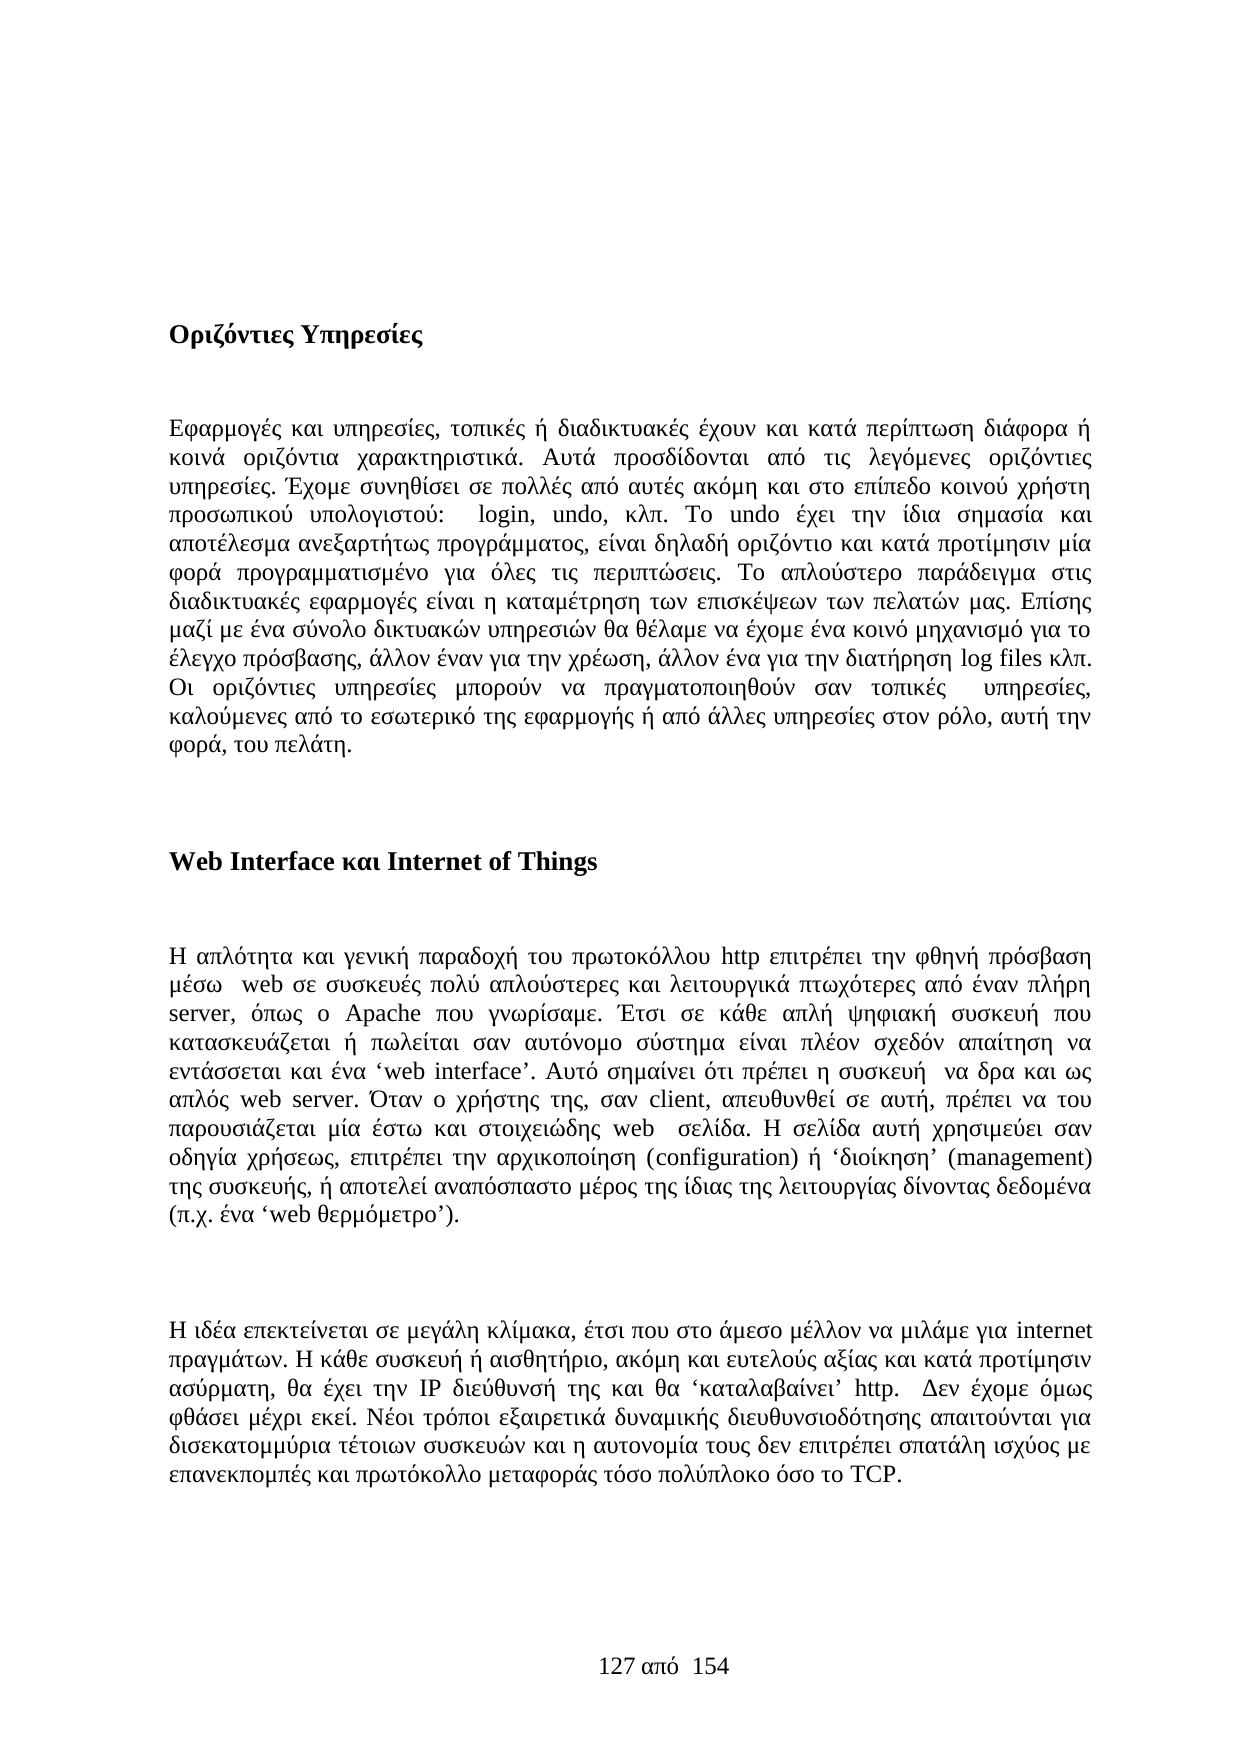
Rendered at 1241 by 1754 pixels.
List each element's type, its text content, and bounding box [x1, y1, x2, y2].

text Η ιδέα επεκτείνεται σε μεγάλη κλίμακα, έτσι που στο άμεσο μέλλον να μιλάμε για internet πραγμάτων. Η κάθε συσκευή ή αισθητήριο, ακόμη και ευτελούς αξίας και κατά προτίμησιν ασύρματη, θα έχει την IP διεύθυνσή της και θα ‘καταλαβαίνει’ http. Δεν έχομε όμως φθάσει μέχρι εκεί. Νέοι τρόποι εξαιρετικά δυναμικής διευθυνσιοδότησης απαιτούνται για δισεκατομμύρια τέτοιων συσκευών και η αυτονομία τους δεν επιτρέπει σπατάλη ισχύος με επανεκπομπές και πρωτόκολλο μεταφοράς τόσο πολύπλοκο όσο το TCP. [169, 1315, 1092, 1488]
text Εφαρμογές και υπηρεσίες, τοπικές ή διαδικτυακές έχουν και κατά περίπτωση διάφορα ή κοινά οριζόντια χαρακτηριστικά. Αυτά προσδίδονται από τις λεγόμενες οριζόντιες υπηρεσίες. Έχομε συνηθίσει σε πολλές από αυτές ακόμη και στο επίπεδο κοινού χρήστη προσωπικού υπολογιστού: login, undo, κλπ. Το undo έχει την ίδια σημασία και αποτέλεσμα ανεξαρτήτως προγράμματος, είναι δηλαδή οριζόντιο και κατά προτίμησιν μία φορά προγραμματισμένο για όλες τις περιπτώσεις. Το απλούστερο παράδειγμα στις διαδικτυακές εφαρμογές είναι η καταμέτρηση των επισκέψεων των πελατών μας. Επίσης μαζί με ένα σύνολο δικτυακών υπηρεσιών θα θέλαμε να έχομε ένα κοινό μηχανισμό για το έλεγχο πρόσβασης, άλλον έναν για την χρέωση, άλλον ένα για την διατήρηση log files κλπ. Οι οριζόντιες υπηρεσίες μπορούν να πραγματοποιηθούν σαν τοπικές υπηρεσίες, καλούμενες από το εσωτερικό της εφαρμογής ή από άλλες υπηρεσίες στον ρόλο, αυτή την φορά, του πελάτη. [169, 413, 1092, 758]
subtitle Οριζόντιες Υπηρεσίες [169, 318, 1092, 349]
text Η απλότητα και γενική παραδοχή του πρωτοκόλλου http επιτρέπει την φθηνή πρόσβαση μέσω web σε συσκευές πολύ απλούστερες και λειτουργικά πτωχότερες από έναν πλήρη server, όπως ο Apache που γνωρίσαμε. Έτσι σε κάθε απλή ψηφιακή συσκευή που κατασκευάζεται ή πωλείται σαν αυτόνομο σύστημα είναι πλέον σχεδόν απαίτηση να εντάσσεται και ένα ‘web interface’. Αυτό σημαίνει ότι πρέπει η συσκευή να δρα και ως απλός web server. Όταν ο χρήστης της, σαν client, απευθυνθεί σε αυτή, πρέπει να του παρουσιάζεται μία έστω και στοιχειώδης web σελίδα. Η σελίδα αυτή χρησιμεύει σαν οδηγία χρήσεως, επιτρέπει την αρχικοποίηση (configuration) ή ‘διοίκηση’ (management) της συσκευής, ή αποτελεί αναπόσπαστο μέρος της ίδιας της λειτουργίας δίνοντας δεδομένα (π.χ. ένα ‘web θερμόμετρο’). [169, 941, 1092, 1228]
subtitle Web Interface και Internet of Things [169, 845, 1092, 877]
